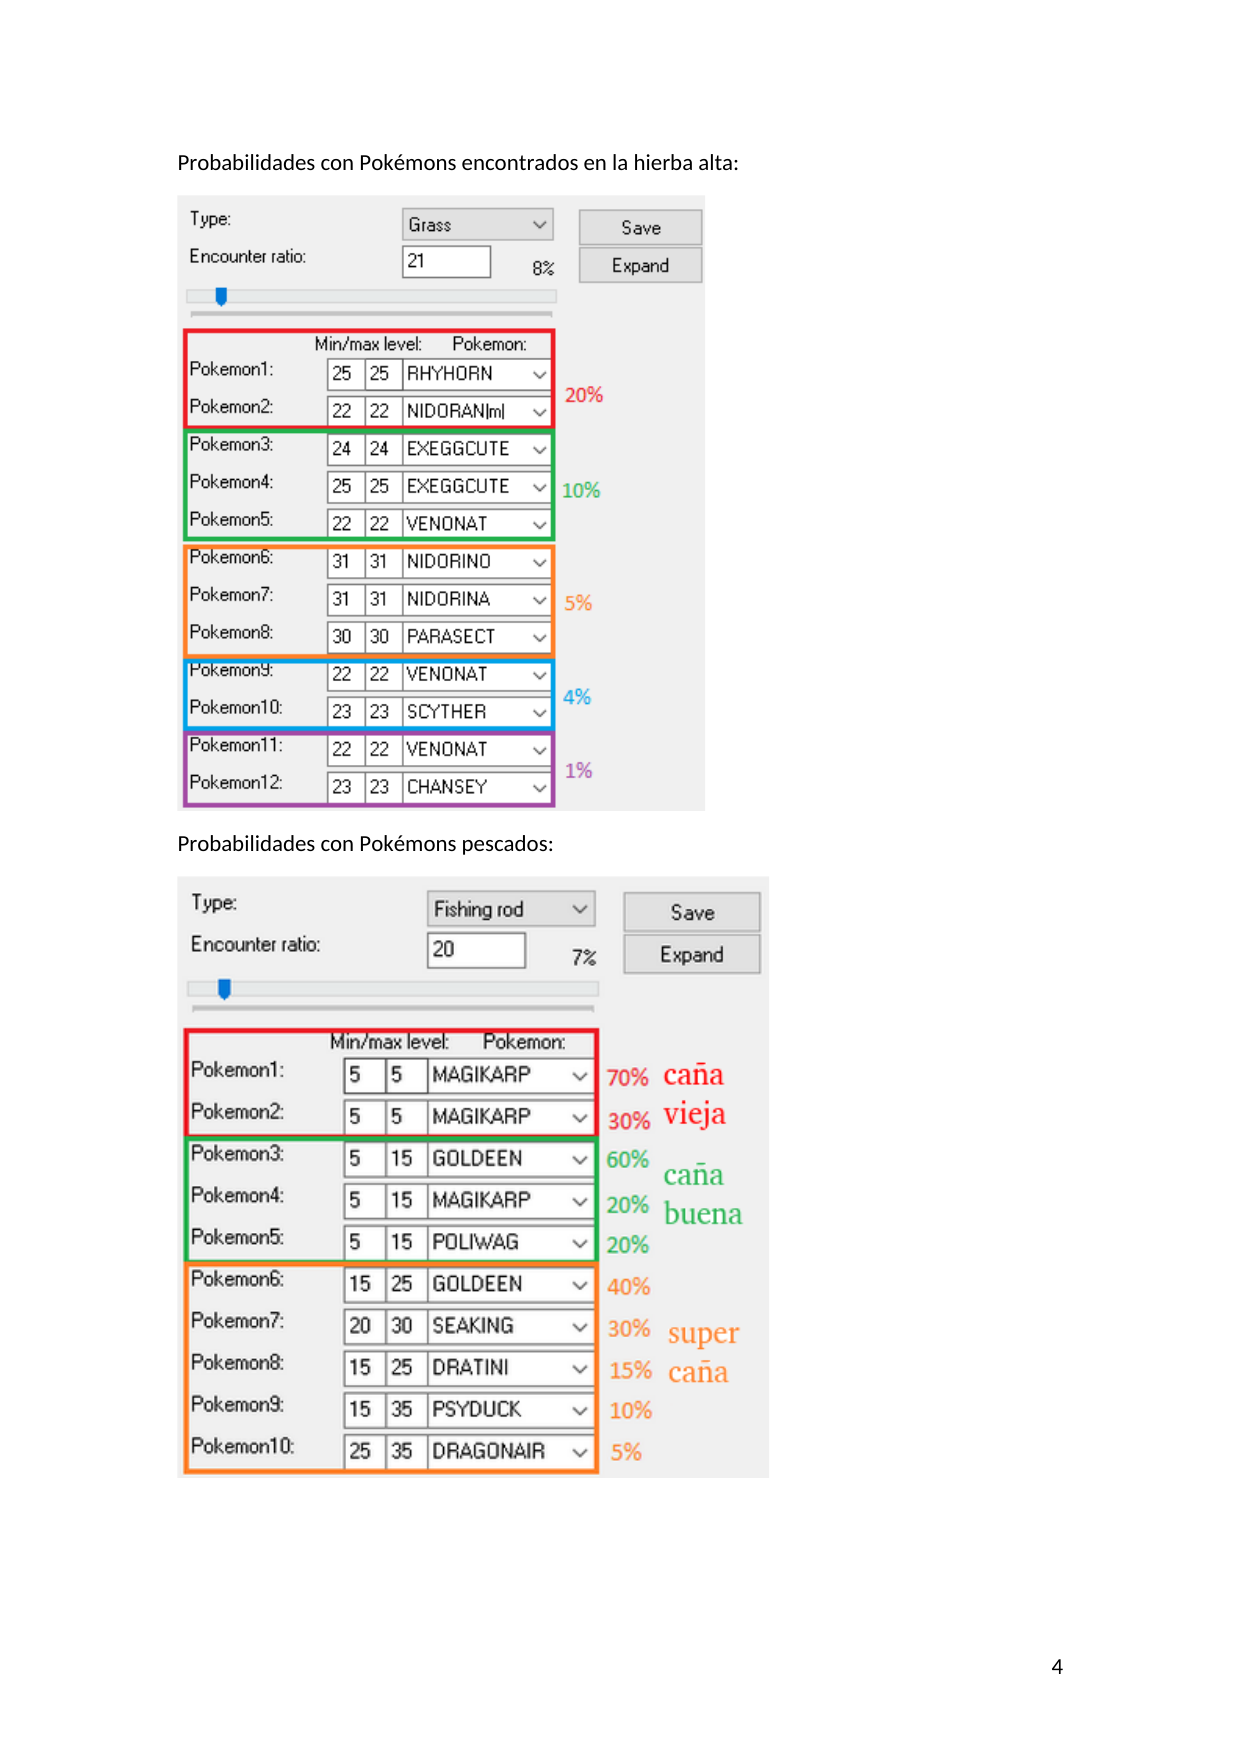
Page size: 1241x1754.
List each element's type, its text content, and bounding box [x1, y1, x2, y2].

picture [177, 194, 706, 811]
text Probabilidades con Pokémons pescados: [177, 829, 1063, 857]
text Probabilidades con Pokémons encontrados en la hierba alta: [177, 148, 1063, 176]
picture [177, 875, 770, 1478]
